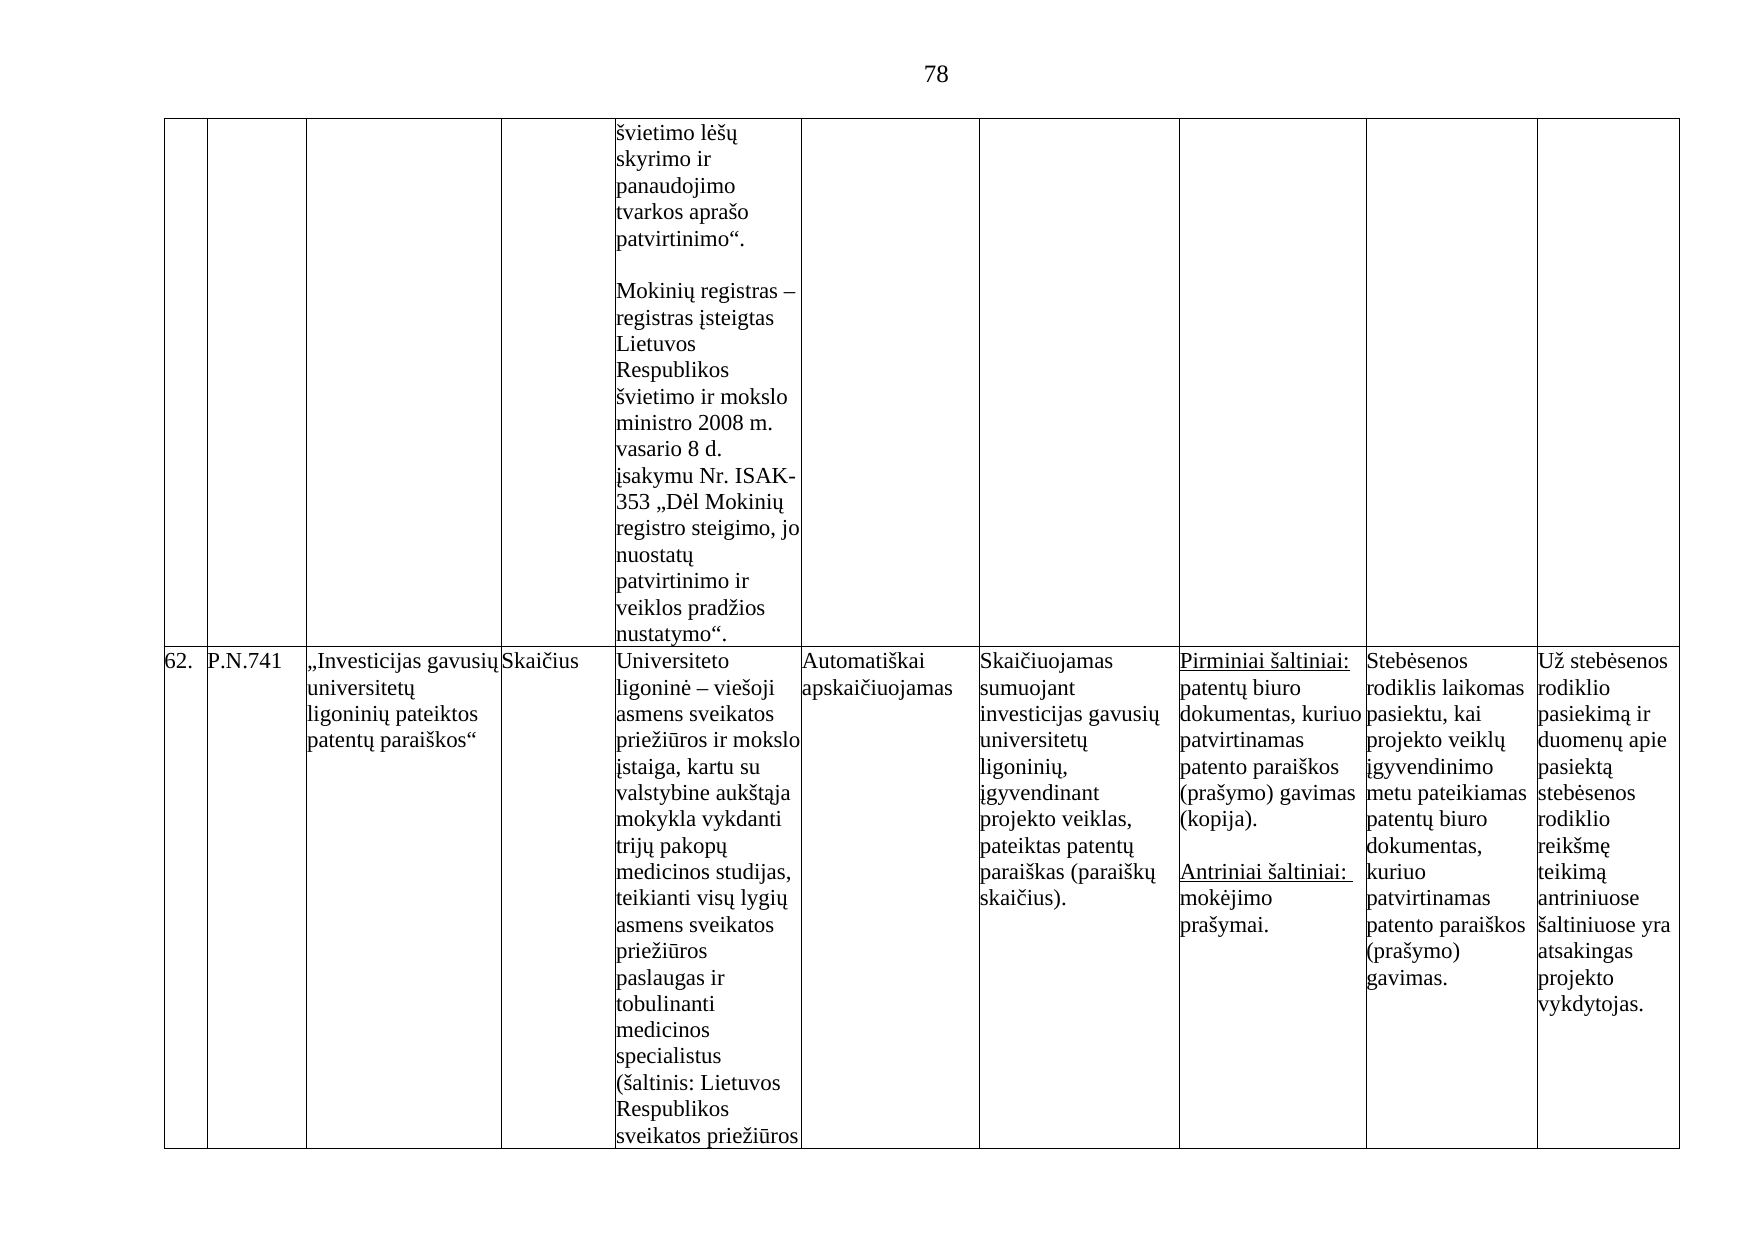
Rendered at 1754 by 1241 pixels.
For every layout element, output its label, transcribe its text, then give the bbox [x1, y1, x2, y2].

table_cell [1180, 119, 1366, 646]
table_cell „Investicijas gavusių universitetų ligoninių pateiktos patentų paraiškos“ [307, 647, 501, 1148]
table_cell [165, 119, 207, 646]
table_cell 62. [165, 647, 207, 1148]
table_cell švietimo lėšų skyrimo ir panaudojimo tvarkos aprašo patvirtinimo“. Mokinių registras – registras įsteigtas Lietuvos Respublikos švietimo ir mokslo ministro 2008 m. vasario 8 d. įsakymu Nr. ISAK-353 „Dėl Mokinių registro steigimo, jo nuostatų patvirtinimo ir veiklos pradžios nustatymo“. [616, 119, 801, 646]
table_cell Už stebėsenos rodiklio pasiekimą ir duomenų apie pasiektą stebėsenos rodiklio reikšmę teikimą antriniuose šaltiniuose yra atsakingas projekto vykdytojas. [1538, 647, 1679, 1148]
table_cell Stebėsenos rodiklis laikomas pasiektu, kai projekto veiklų įgyvendinimo metu pateikiamas patentų biuro dokumentas, kuriuo patvirtinamas patento paraiškos (prašymo) gavimas. [1367, 647, 1537, 1148]
table_cell Skaičius [502, 647, 615, 1148]
table_cell [980, 119, 1179, 646]
table_cell [802, 119, 979, 646]
table_cell Pirminiai šaltiniai: patentų biuro dokumentas, kuriuo patvirtinamas patento paraiškos (prašymo) gavimas (kopija). Antriniai šaltiniai: mokėjimo prašymai. [1180, 647, 1366, 1148]
table_cell [208, 119, 306, 646]
table_cell Automatiškai apskaičiuojamas [802, 647, 979, 1148]
table_cell [502, 119, 615, 646]
table_cell P.N.741 [208, 647, 306, 1148]
table_cell [1367, 119, 1537, 646]
table_cell [307, 119, 501, 646]
table_cell [1538, 119, 1679, 646]
table_cell Skaičiuojamas sumuojant investicijas gavusių universitetų ligoninių, įgyvendinant projekto veiklas, pateiktas patentų paraiškas (paraiškų skaičius). [980, 647, 1179, 1148]
table_cell Universiteto ligoninė – viešoji asmens sveikatos priežiūros ir mokslo įstaiga, kartu su valstybine aukštąja mokykla vykdanti trijų pakopų medicinos studijas, teikianti visų lygių asmens sveikatos priežiūros paslaugas ir tobulinanti medicinos specialistus (šaltinis: Lietuvos Respublikos sveikatos priežiūros [616, 647, 801, 1148]
